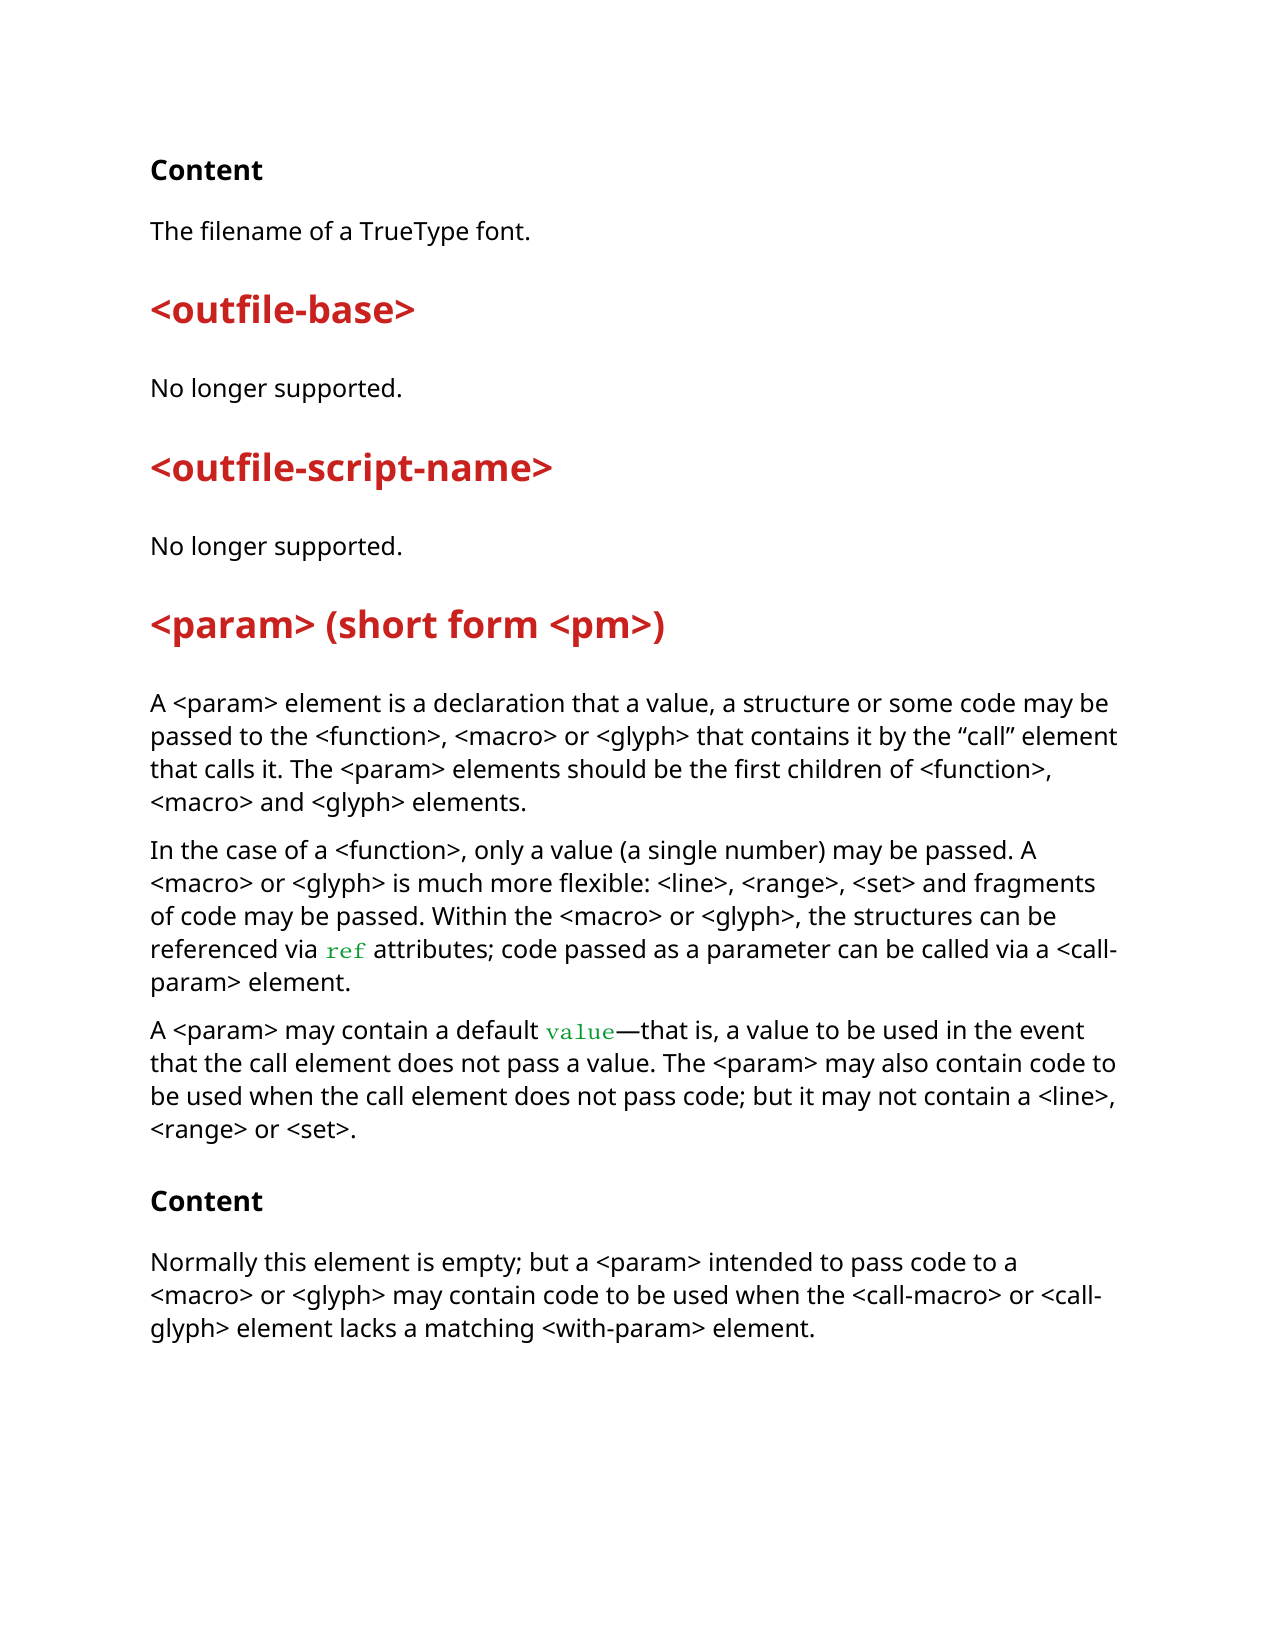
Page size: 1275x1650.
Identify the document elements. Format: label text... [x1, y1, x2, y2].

subtitle <param> (short form <pm>) [150, 598, 1125, 649]
text A <param> element is a declaration that a value, a structure or some code may be passed to the <function>, <macro> or <glyph> that contains it by the “call” element that calls it. The <param> elements should be the first children of <function>, <macro> and <glyph> elements. [150, 686, 1125, 818]
text No longer supported. [150, 529, 1125, 562]
text Normally this element is empty; but a <param> intended to pass code to a <macro> or <glyph> may contain code to be used when the <call-macro> or <call-glyph> element lacks a matching <with-param> element. [150, 1245, 1125, 1344]
subtitle <outfile-base> [150, 283, 1125, 334]
text No longer supported. [150, 371, 1125, 404]
text In the case of a <function>, only a value (a single number) may be passed. A <macro> or <glyph> is much more flexible: <line>, <range>, <set> and fragments of code may be passed. Within the <macro> or <glyph>, the structures can be referenced via ref attributes; code passed as a parameter can be called via a <call-param> element. [150, 833, 1125, 998]
subtitle Content [150, 1181, 1125, 1220]
text The filename of a TrueType font. [150, 214, 1125, 247]
subtitle <outfile-script-name> [150, 441, 1125, 492]
text A <param> may contain a default value—that is, a value to be used in the event that the call element does not pass a value. The <param> may also contain code to be used when the call element does not pass code; but it may not contain a <line>, <range> or <set>. [150, 1013, 1125, 1145]
subtitle Content [150, 150, 1125, 188]
